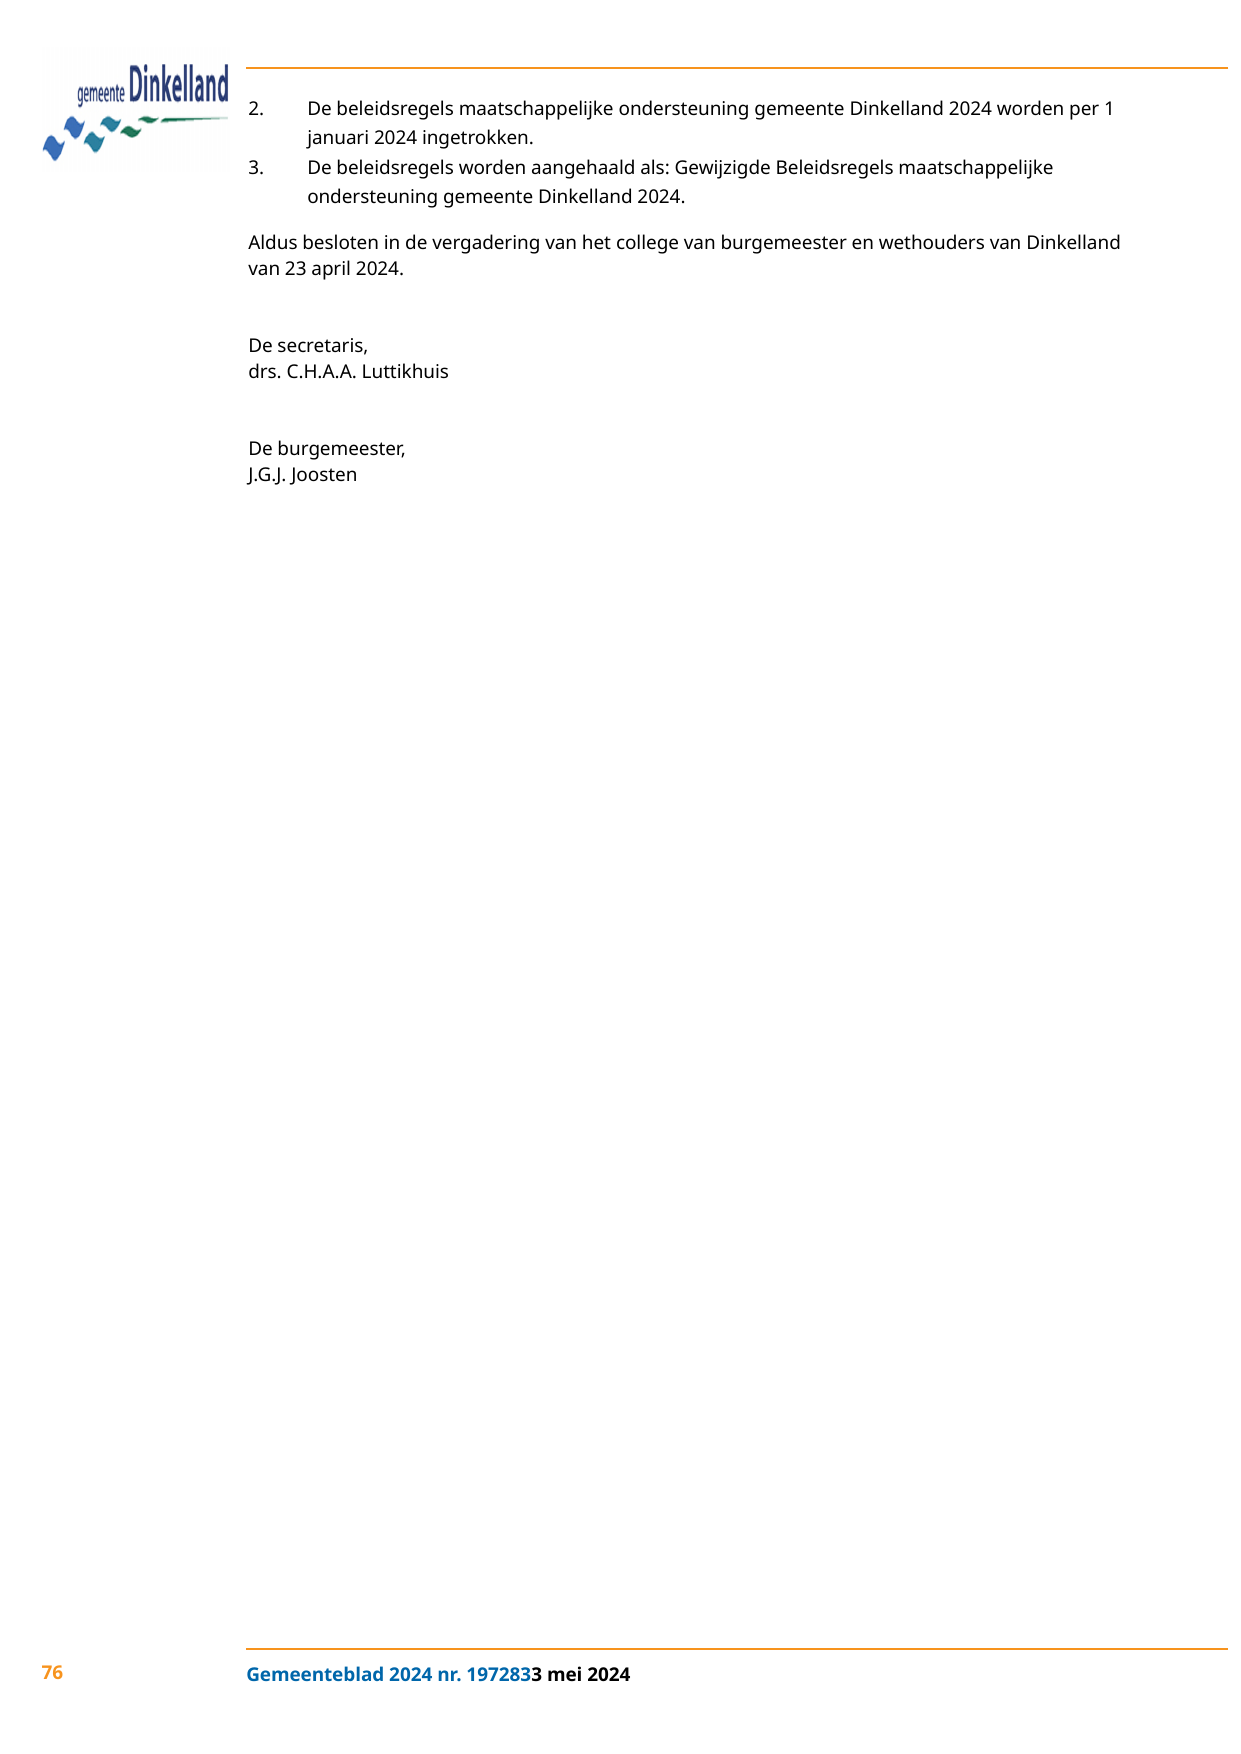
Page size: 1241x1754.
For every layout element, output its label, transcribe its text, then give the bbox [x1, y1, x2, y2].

text drs. C.H.A.A. Luttikhuis [248, 358, 1152, 383]
picture [41, 47, 231, 172]
text Aldus besloten in de vergadering van het college van burgemeester en wethouders van Dinkelland van 23 april 2024. [248, 229, 1152, 281]
text De secretaris, [248, 332, 1152, 358]
text De burgemeester, [248, 435, 1152, 461]
text J.G.J. Joosten [248, 461, 1152, 486]
list De beleidsregels worden aangehaald als: Gewijzigde Beleidsregels maatschappelijke ondersteuning gemeente Dinkelland 2024. [248, 154, 1152, 209]
list De beleidsregels maatschappelijke ondersteuning gemeente Dinkelland 2024 worden per 1 januari 2024 ingetrokken. [248, 95, 1152, 150]
